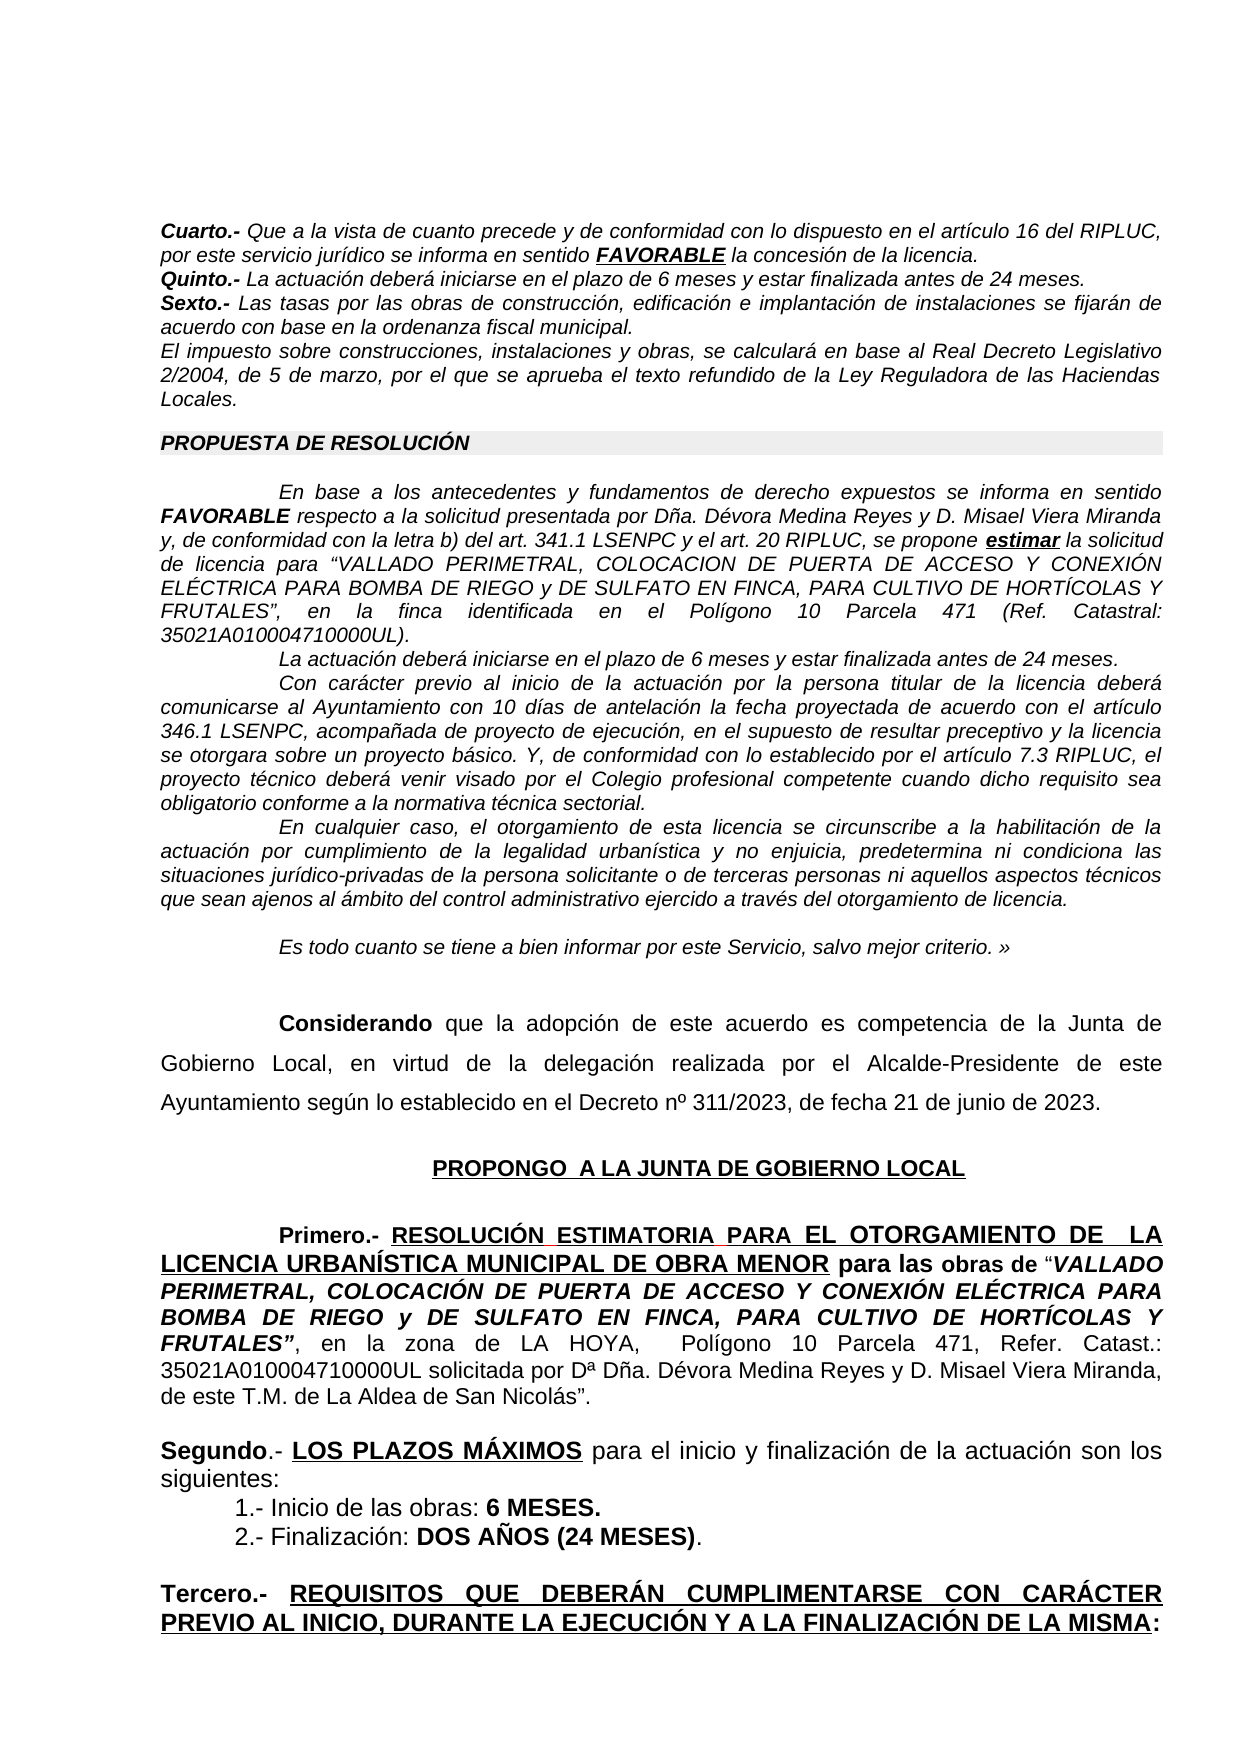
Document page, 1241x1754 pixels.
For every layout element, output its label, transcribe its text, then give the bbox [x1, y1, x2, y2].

text Segundo.- LOS PLAZOS MÁXIMOS para el inicio y finalización de la actuación son los siguientes: [160, 1436, 1163, 1493]
text Con carácter previo al inicio de la actuación por la persona titular de la licencia deberá comunicarse al Ayuntamiento con 10 días de antelación la fecha proyectada de acuerdo con el artículo 346.1 LSENPC, acompañada de proyecto de ejecución, en el supuesto de resultar preceptivo y la licencia se otorgara sobre un proyecto básico. Y, de conformidad con lo establecido por el artículo 7.3 RIPLUC, el proyecto técnico deberá venir visado por el Colegio profesional competente cuando dicho requisito sea obligatorio conforme a la normativa técnica sectorial. [160, 671, 1163, 815]
text Primero.- RESOLUCIÓN ESTIMATORIA PARA EL OTORGAMIENTO DE LA LICENCIA URBANÍSTICA MUNICIPAL DE OBRA MENOR para las obras de “VALLADO PERIMETRAL, COLOCACIÓN DE PUERTA DE ACCESO Y CONEXIÓN ELÉCTRICA PARA BOMBA DE RIEGO y DE SULFATO EN FINCA, PARA CULTIVO DE HORTÍCOLAS Y FRUTALES”, en la zona de LA HOYA, Polígono 10 Parcela 471, Refer. Catast.: 35021A010004710000UL solicitada por Dª Dña. Dévora Medina Reyes y D. Misael Viera Miranda, de este T.M. de La Aldea de San Nicolás”. [160, 1220, 1163, 1409]
text Tercero.- REQUISITOS QUE DEBERÁN CUMPLIMENTARSE CON CARÁCTER PREVIO AL INICIO, DURANTE LA EJECUCIÓN Y A LA FINALIZACIÓN DE LA MISMA: [160, 1579, 1163, 1637]
text 2.- Finalización: DOS AÑOS (24 MESES). [234, 1522, 1163, 1551]
text La actuación deberá iniciarse en el plazo de 6 meses y estar finalizada antes de 24 meses. [160, 647, 1163, 671]
text Considerando que la adopción de este acuerdo es competencia de la Junta de Gobierno Local, en virtud de la delegación realizada por el Alcalde-Presidente de este Ayuntamiento según lo establecido en el Decreto nº 311/2023, de fecha 21 de junio de 2023. [160, 1010, 1163, 1115]
text Quinto.- La actuación deberá iniciarse en el plazo de 6 meses y estar finalizada antes de 24 meses. [160, 267, 1163, 291]
subtitle PROPUESTA DE RESOLUCIÓN [160, 431, 1163, 455]
text PROPONGO A LA JUNTA DE GOBIERNO LOCAL [160, 1155, 1163, 1181]
text 1.- Inicio de las obras: 6 MESES. [234, 1493, 1163, 1522]
text Es todo cuanto se tiene a bien informar por este Servicio, salvo mejor criterio. » [160, 935, 1163, 959]
text En base a los antecedentes y fundamentos de derecho expuestos se informa en sentido FAVORABLE respecto a la solicitud presentada por Dña. Dévora Medina Reyes y D. Misael Viera Miranda y, de conformidad con la letra b) del art. 341.1 LSENPC y el art. 20 RIPLUC, se propone estimar la solicitud de licencia para “VALLADO PERIMETRAL, COLOCACION DE PUERTA DE ACCESO Y CONEXIÓN ELÉCTRICA PARA BOMBA DE RIEGO y DE SULFATO EN FINCA, PARA CULTIVO DE HORTÍCOLAS Y FRUTALES”, en la finca identificada en el Polígono 10 Parcela 471 (Ref. Catastral: 35021A010004710000UL). [160, 479, 1163, 647]
text El impuesto sobre construcciones, instalaciones y obras, se calculará en base al Real Decreto Legislativo 2/2004, de 5 de marzo, por el que se aprueba el texto refundido de la Ley Reguladora de las Haciendas Locales. [160, 338, 1163, 410]
text En cualquier caso, el otorgamiento de esta licencia se circunscribe a la habilitación de la actuación por cumplimiento de la legalidad urbanística y no enjuicia, predetermina ni condiciona las situaciones jurídico-privadas de la persona solicitante o de terceras personas ni aquellos aspectos técnicos que sean ajenos al ámbito del control administrativo ejercido a través del otorgamiento de licencia. [160, 815, 1163, 911]
text Cuarto.- Que a la vista de cuanto precede y de conformidad con lo dispuesto en el artículo 16 del RIPLUC, por este servicio jurídico se informa en sentido FAVORABLE la concesión de la licencia. [160, 219, 1163, 267]
text Sexto.- Las tasas por las obras de construcción, edificación e implantación de instalaciones se fijarán de acuerdo con base en la ordenanza fiscal municipal. [160, 291, 1163, 338]
